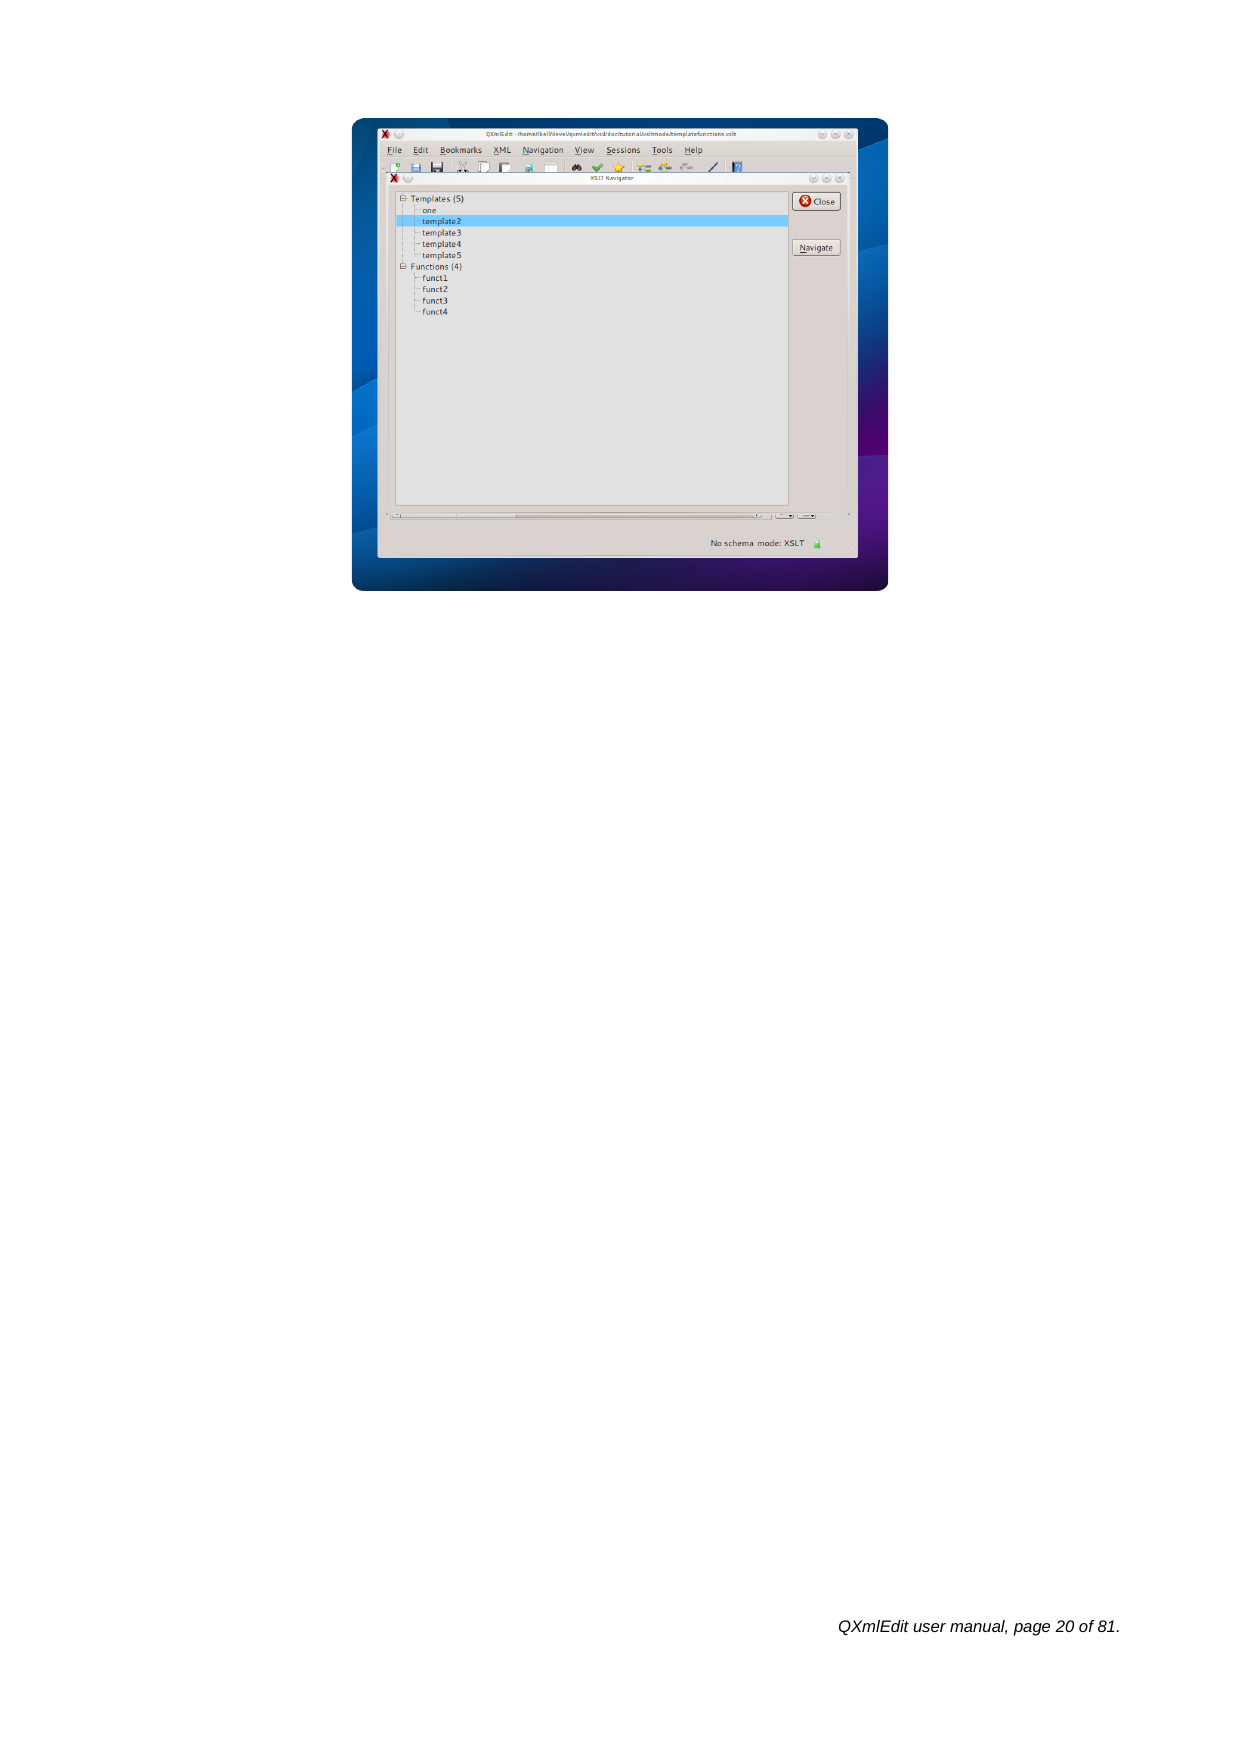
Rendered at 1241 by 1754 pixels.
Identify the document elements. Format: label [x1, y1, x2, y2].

picture [351, 118, 889, 591]
